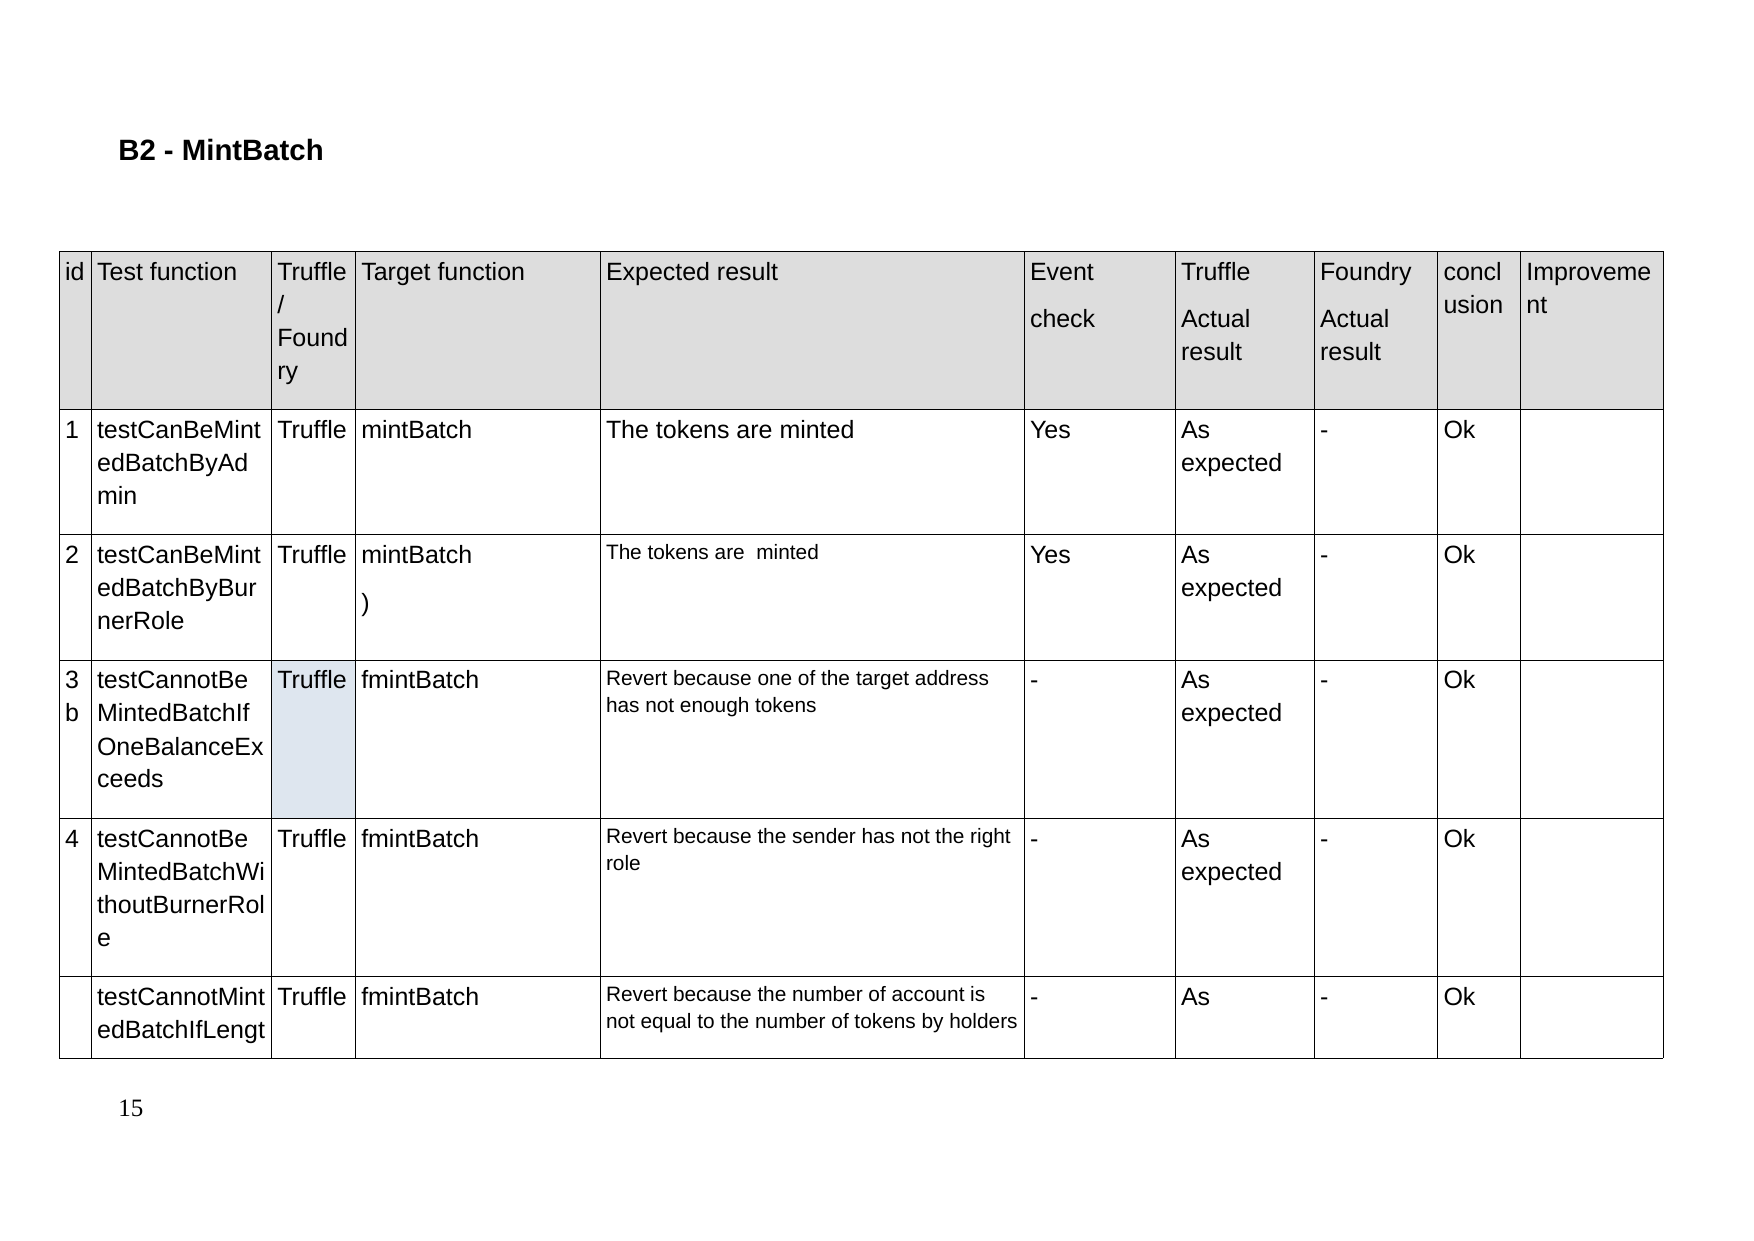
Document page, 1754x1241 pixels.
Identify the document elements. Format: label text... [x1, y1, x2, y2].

table_cell testCanBeMintedBatchByAdmin [92, 410, 271, 534]
table_cell fmintBatch [356, 819, 600, 976]
table_cell The tokens are minted [601, 535, 1024, 659]
table_cell - [1315, 661, 1437, 818]
table_cell Truffle [272, 410, 355, 534]
table_cell Ok [1438, 661, 1520, 818]
table_cell Revert because one of the target address has not enough tokens [601, 661, 1024, 818]
table_header Test function [92, 252, 271, 409]
table_header Target function [356, 252, 600, 409]
table_cell [60, 977, 91, 1058]
table_cell Ok [1438, 977, 1520, 1058]
table_cell As expected [1176, 661, 1314, 818]
table_cell - [1315, 410, 1437, 534]
table_cell testCannotBeMintedBatchIfOneBalanceExceeds [92, 661, 271, 818]
table_cell mintBatch ) [356, 535, 600, 659]
table_cell Revert because the sender has not the right role [601, 819, 1024, 976]
table_cell Truffle [272, 977, 355, 1058]
table_cell 1 [60, 410, 91, 534]
table_cell [1521, 819, 1663, 976]
table_cell mintBatch [356, 410, 600, 534]
table_cell Truffle [272, 661, 355, 818]
table_cell As expected [1176, 410, 1314, 534]
table_cell 4 [60, 819, 91, 976]
table_cell - [1025, 661, 1175, 818]
table_header conclusion [1438, 252, 1520, 409]
subtitle B2 - MintBatch [118, 133, 1636, 166]
table_cell Yes [1025, 410, 1175, 534]
table_cell Ok [1438, 819, 1520, 976]
table_cell 3b [60, 661, 91, 818]
table_cell - [1025, 819, 1175, 976]
table_cell testCanBeMintedBatchByBurnerRole [92, 535, 271, 659]
table_header Truffle / Foundry [272, 252, 355, 409]
table_cell - [1025, 977, 1175, 1058]
table_cell [1521, 410, 1663, 534]
table_cell Ok [1438, 535, 1520, 659]
table_header Foundry Actual result [1315, 252, 1437, 409]
table_cell fmintBatch [356, 661, 600, 818]
table_cell testCannotBeMintedBatchWithoutBurnerRole [92, 819, 271, 976]
table_header Improvement [1521, 252, 1663, 409]
table_header Truffle Actual result [1176, 252, 1314, 409]
table_header Expected result [601, 252, 1024, 409]
table_header id [60, 252, 91, 409]
table_cell Ok [1438, 410, 1520, 534]
table_cell Truffle [272, 535, 355, 659]
table_cell fmintBatch [356, 977, 600, 1058]
table_cell Truffle [272, 819, 355, 976]
table_cell [1521, 535, 1663, 659]
table_cell As [1176, 977, 1314, 1058]
table_cell Revert because the number of account is not equal to the number of tokens by holders [601, 977, 1024, 1058]
table_cell - [1315, 977, 1437, 1058]
table_cell - [1315, 535, 1437, 659]
table_cell As expected [1176, 819, 1314, 976]
table_cell Yes [1025, 535, 1175, 659]
table_cell [1521, 661, 1663, 818]
table_cell [1521, 977, 1663, 1058]
table_cell - [1315, 819, 1437, 976]
table_cell testCannotMintedBatchIfLengt [92, 977, 271, 1058]
table_cell The tokens are minted [601, 410, 1024, 534]
table_cell 2 [60, 535, 91, 659]
table_header Event check [1025, 252, 1175, 409]
table_cell As expected [1176, 535, 1314, 659]
